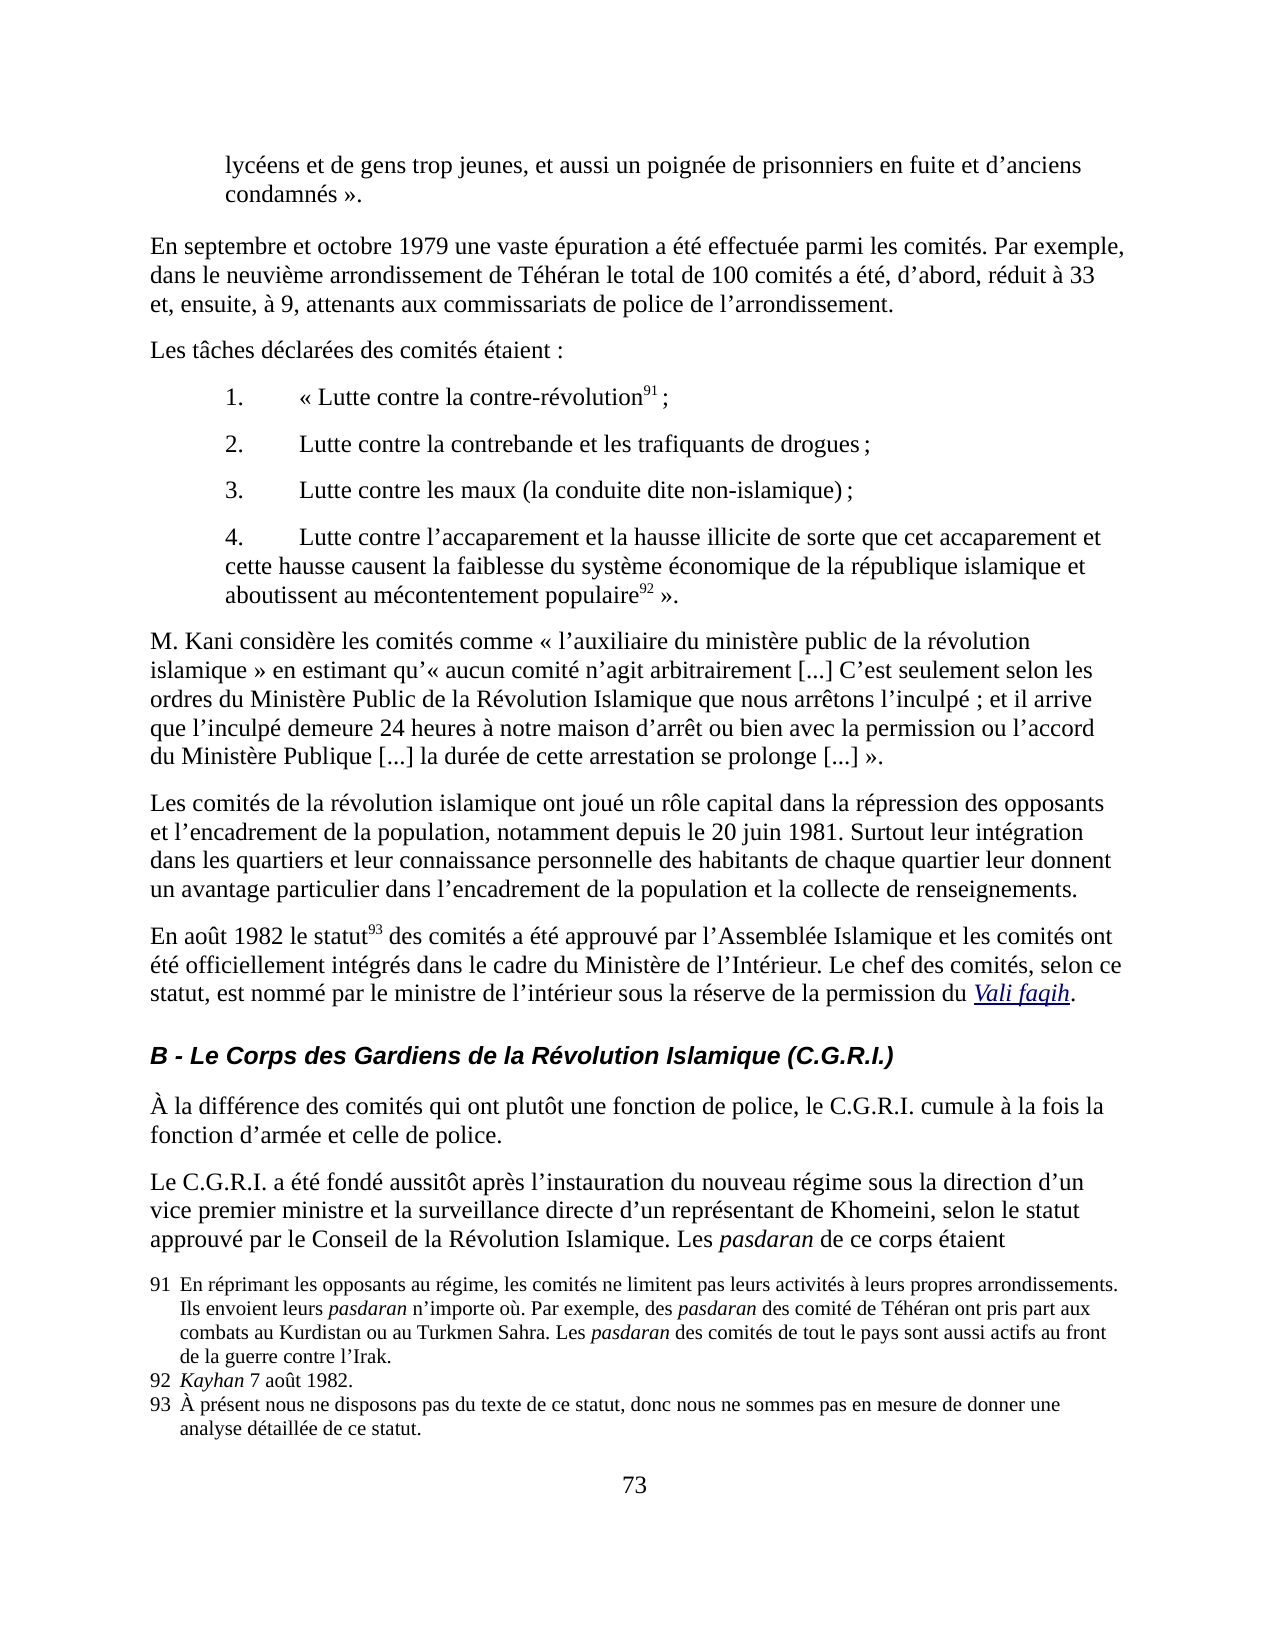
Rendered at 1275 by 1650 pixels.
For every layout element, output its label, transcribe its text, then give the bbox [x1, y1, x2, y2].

text Les comités de la révolution islamique ont joué un rôle capital dans la répression des opposants et l’encadrement de la population, notamment depuis le 20 juin 1981. Surtout leur intégration dans les quartiers et leur connaissance personnelle des habitants de chaque quartier leur donnent un avantage particulier dans l’encadrement de la population et la collecte de renseignements. [150, 788, 1125, 903]
list Lutte contre la contrebande et les trafiquants de drogues ; [225, 429, 1125, 458]
text En septembre et octobre 1979 une vaste épuration a été effectuée parmi les comités. Par exemple, dans le neuvième arrondissement de Téhéran le total de 100 comités a été, d’abord, réduit à 33 et, ensuite, à 9, attenants aux commissariats de police de l’arrondissement. [150, 231, 1125, 318]
list « Lutte contre la contre-révolution ; [225, 382, 1125, 411]
text À la différence des comités qui ont plutôt une fonction de police, le C.G.R.I. cumule à la fois la fonction d’armée et celle de police. [150, 1091, 1125, 1149]
text À présent nous ne disposons pas du texte de ce statut, donc nous ne sommes pas en mesure de donner une analyse détaillée de ce statut. [150, 1392, 1125, 1440]
text Le C.G.R.I. a été fondé aussitôt après l’instauration du nouveau régime sous la direction d’un vice premier ministre et la surveillance directe d’un représentant de Khomeini, selon le statut approuvé par le Conseil de la Révolution Islamique. Les pasdaran de ce corps étaient [150, 1167, 1125, 1253]
text lycéens et de gens trop jeunes, et aussi un poignée de prisonniers en fuite et d’anciens condamnés ». [225, 150, 1125, 207]
list Lutte contre l’accaparement et la hausse illicite de sorte que cet accaparement et cette hausse causent la faiblesse du système économique de la république islamique et aboutissent au mécontentement populaire ». [225, 522, 1125, 608]
text En août 1982 le statut des comités a été approuvé par l’Assemblée Islamique et les comités ont été officiellement intégrés dans le cadre du Ministère de l’Intérieur. Le chef des comités, selon ce statut, est nommé par le ministre de l’intérieur sous la réserve de la permission du Vali faqih. [150, 921, 1125, 1007]
text Les tâches déclarées des comités étaient : [150, 336, 1125, 364]
list Lutte contre les maux (la conduite dite non-islamique) ; [225, 476, 1125, 504]
subtitle B - Le Corps des Gardiens de la Révolution Islamique (C.G.R.I.) [150, 1041, 1125, 1070]
list En réprimant les opposants au régime, les comités ne limitent pas leurs activités à leurs propres arrondissements. Ils envoient leurs pasdaran n’importe où. Par exemple, des pasdaran des comité de Téhéran ont pris part aux combats au Kurdistan ou au Turkmen Sahra. Les pasdaran des comités de tout le pays sont aussi actifs au front de la guerre contre l’Irak. [150, 1272, 1125, 1368]
text M. Kani considère les comités comme « l’auxiliaire du ministère public de la révolution islamique » en estimant qu’« aucun comité n’agit arbitrairement [...] C’est seulement selon les ordres du Ministère Public de la Révolution Islamique que nous arrêtons l’inculpé ; et il arrive que l’inculpé demeure 24 heures à notre maison d’arrêt ou bien avec la permission ou l’accord du Ministère Publique [...] la durée de cette arrestation se prolonge [...] ». [150, 626, 1125, 770]
list Kayhan 7 août 1982. [150, 1368, 1125, 1392]
